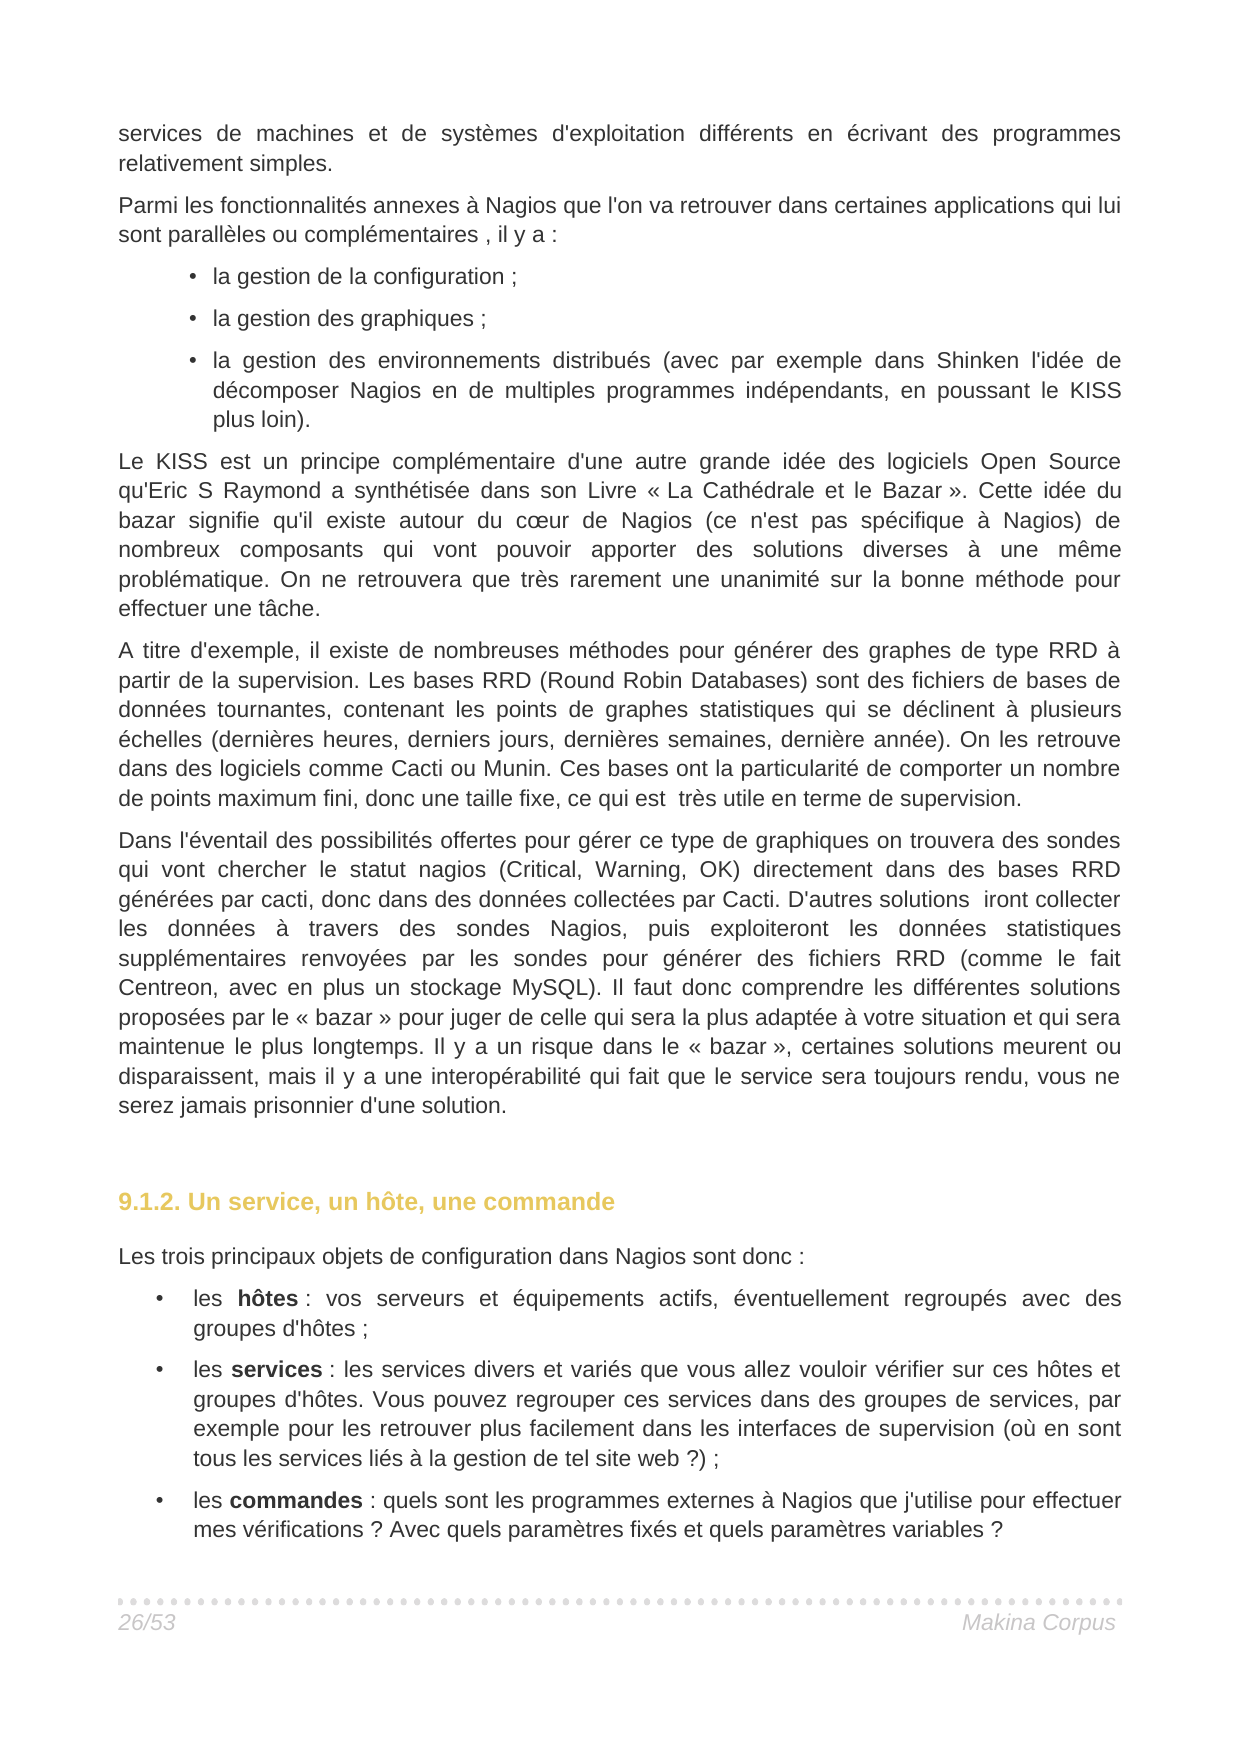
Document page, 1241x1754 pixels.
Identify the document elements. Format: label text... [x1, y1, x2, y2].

list la gestion des environnements distribués (avec par exemple dans Shinken l'idée de décomposer Nagios en de multiples programmes indépendants, en poussant le KISS plus loin). [189, 345, 1122, 433]
list les services : les services divers et variés que vous allez vouloir vérifier sur ces hôtes et groupes d'hôtes. Vous pouvez regrouper ces services dans des groupes de services, par exemple pour les retrouver plus facilement dans les interfaces de supervision (où en sont tous les services liés à la gestion de tel site web ?) ; [156, 1354, 1122, 1472]
text A titre d'exemple, il existe de nombreuses méthodes pour générer des graphes de type RRD à partir de la supervision. Les bases RRD (Round Robin Databases) sont des fichiers de bases de données tournantes, contenant les points de graphes statistiques qui se déclinent à plusieurs échelles (dernières heures, derniers jours, dernières semaines, dernière année). On les retrouve dans des logiciels comme Cacti ou Munin. Ces bases ont la particularité de comporter un nombre de points maximum fini, donc une taille fixe, ce qui est très utile en terme de supervision. [118, 635, 1122, 812]
list la gestion de la configuration ; [189, 261, 1122, 291]
list les hôtes : vos serveurs et équipements actifs, éventuellement regroupés avec des groupes d'hôtes ; [156, 1283, 1122, 1342]
list la gestion des graphiques ; [189, 303, 1122, 332]
picture [118, 1593, 1123, 1610]
text Dans l'éventail des possibilités offertes pour gérer ce type de graphiques on trouvera des sondes qui vont chercher le statut nagios (Critical, Warning, OK) directement dans des bases RRD générées par cacti, donc dans des données collectées par Cacti. D'autres solutions iront collecter les données à travers des sondes Nagios, puis exploiteront les données statistiques supplémentaires renvoyées par les sondes pour générer des fichiers RRD (comme le fait Centreon, avec en plus un stockage MySQL). Il faut donc comprendre les différentes solutions proposées par le « bazar » pour juger de celle qui sera la plus adaptée à votre situation et qui sera maintenue le plus longtemps. Il y a un risque dans le « bazar », certaines solutions meurent ou disparaissent, mais il y a une interopérabilité qui fait que le service sera toujours rendu, vous ne serez jamais prisonnier d'une solution. [118, 825, 1122, 1119]
text Les trois principaux objets de configuration dans Nagios sont donc : [118, 1241, 1122, 1270]
subtitle Un service, un hôte, une commande [118, 1186, 1122, 1216]
list les commandes : quels sont les programmes externes à Nagios que j'utilise pour effectuer mes vérifications ? Avec quels paramètres fixés et quels paramètres variables ? [156, 1485, 1122, 1544]
text services de machines et de systèmes d'exploitation différents en écrivant des programmes relativement simples. [118, 118, 1122, 177]
text Parmi les fonctionnalités annexes à Nagios que l'on va retrouver dans certaines applications qui lui sont parallèles ou complémentaires , il y a : [118, 189, 1122, 248]
text Le KISS est un principe complémentaire d'une autre grande idée des logiciels Open Source qu'Eric S Raymond a synthétisée dans son Livre « La Cathédrale et le Bazar ». Cette idée du bazar signifie qu'il existe autour du cœur de Nagios (ce n'est pas spécifique à Nagios) de nombreux composants qui vont pouvoir apporter des solutions diverses à une même problématique. On ne retrouvera que très rarement une unanimité sur la bonne méthode pour effectuer une tâche. [118, 446, 1122, 623]
